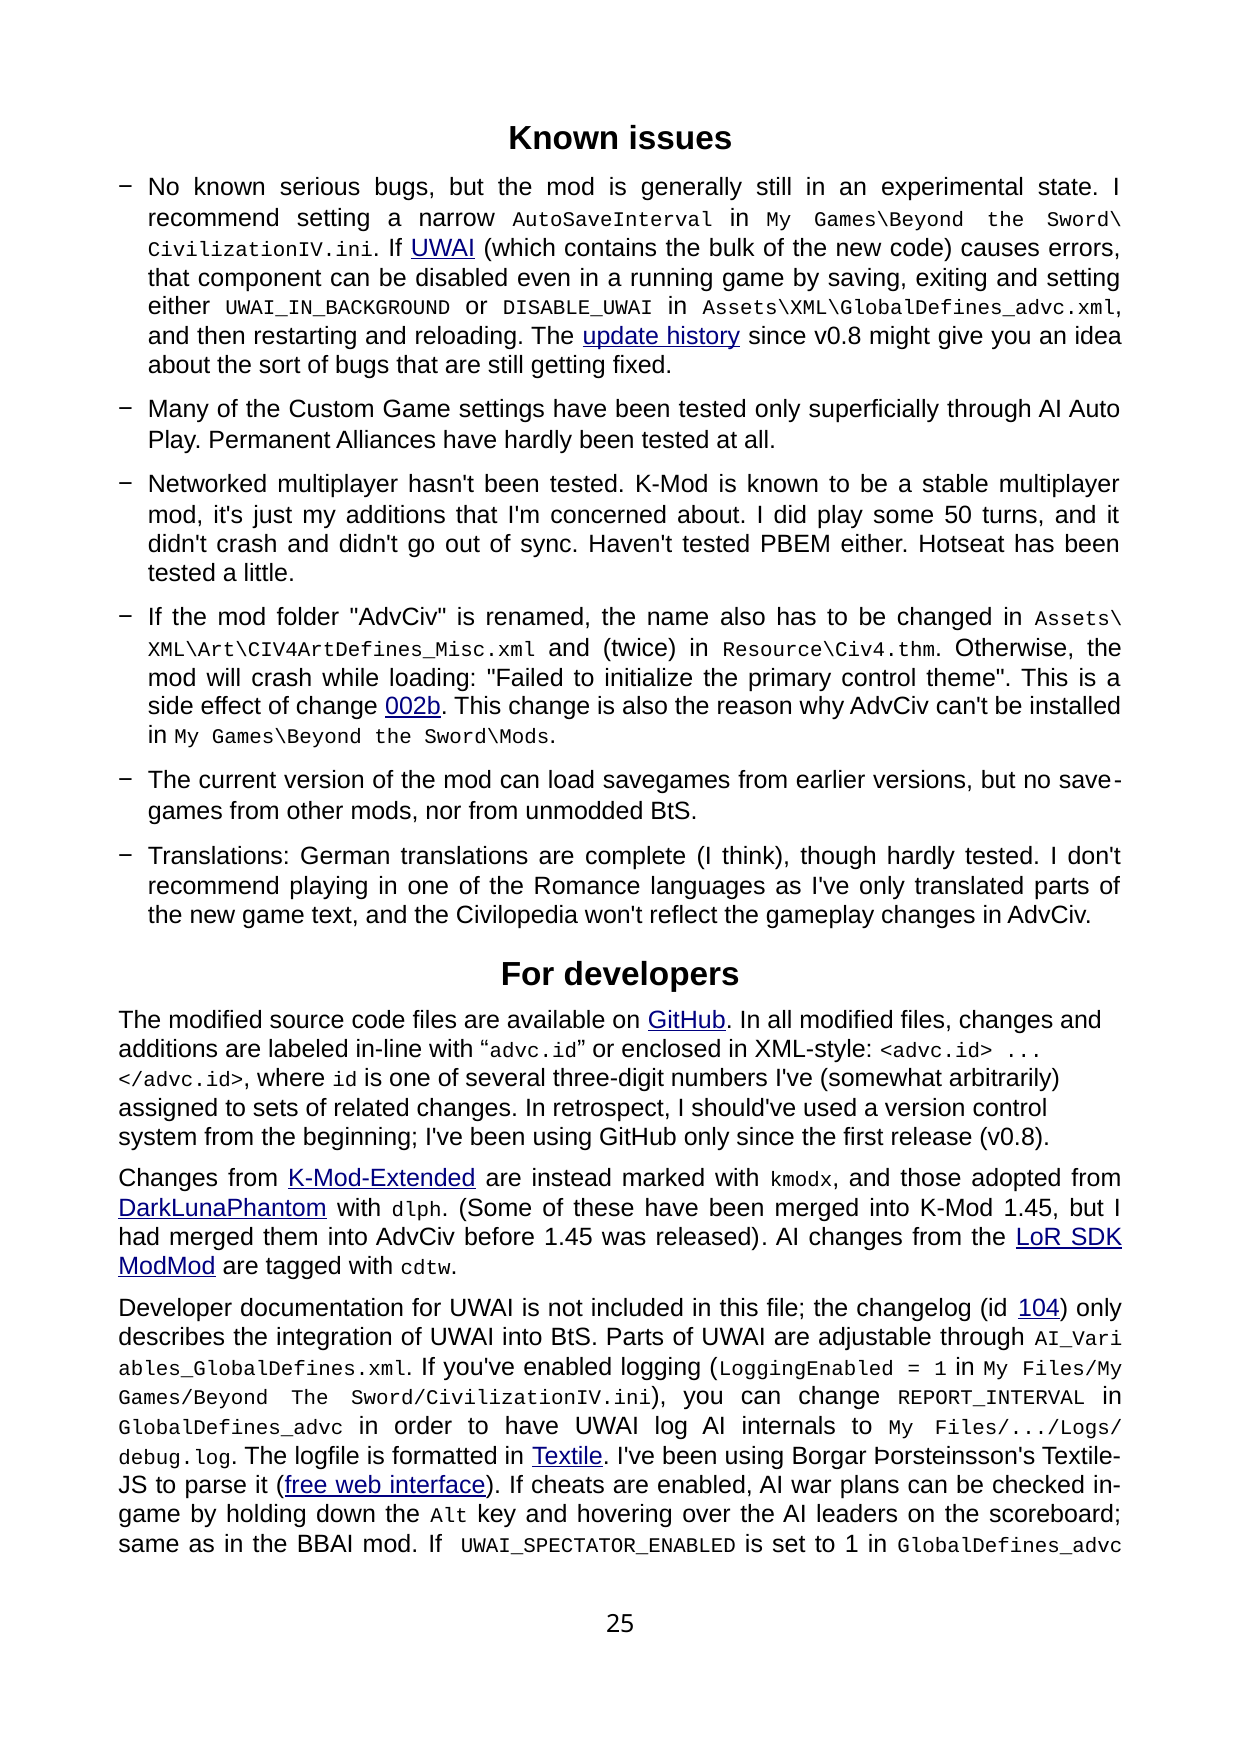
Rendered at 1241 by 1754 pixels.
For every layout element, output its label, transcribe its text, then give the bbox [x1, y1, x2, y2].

list No known serious bugs, but the mod is generally still in an experimental state. I recommend setting a narrow AutoSaveInterval in My Games\Beyond the Sword\ CivilizationIV.ini. If UWAI (which contains the bulk of the new code) causes errors, that component can be disabled even in a running game by saving, exiting and setting either UWAI_IN_BACKGROUND or DISABLE_UWAI in Assets\XML\GlobalDefines_advc.xml, and then restarting and reloading. The update history since v0.8 might give you an idea about the sort of bugs that are still getting fixed. [118, 169, 1122, 378]
list Networked multiplayer hasn't been tested. K-Mod is known to be a stable multiplayer mod, it's just my additions that I'm concerned about. I did play some 50 turns, and it didn't crash and didn't go out of sync. Haven't tested PBEM either. Hotseat has been tested a little. [118, 466, 1122, 586]
list The current version of the mod can load savegames from earlier versions, but no save­games from other mods, nor from unmodded BtS. [118, 762, 1122, 825]
list Many of the Custom Game settings have been tested only superficially through AI Auto Play. Permanent Alliances have hardly been tested at all. [118, 391, 1122, 454]
text The modified source code files are available on GitHub. In all modified files, changes and additions are labeled in-line with “advc.id” or enclosed in XML-style: <advc.id> ... </advc.id>, where id is one of several three-digit numbers I've (somewhat arbitrarily) assigned to sets of related changes. In retrospect, I should've used a version control system from the beginning; I've been using GitHub only since the first release (v0.8). [118, 1005, 1122, 1150]
text Changes from K-Mod-Extended are instead marked with kmodx, and those adopted from DarkLunaPhantom with dlph. (Some of these have been merged into K-Mod 1.45, but I had merged them into AdvCiv before 1.45 was released). AI changes from the LoR SDK ModMod are tagged with cdtw. [118, 1163, 1122, 1281]
list Translations: German translations are complete (I think), though hardly tested. I don't recommend playing in one of the Romance languages as I've only translated parts of the new game text, and the Civilopedia won't reflect the gameplay changes in AdvCiv. [118, 837, 1122, 929]
text Developer documentation for UWAI is not included in this file; the changelog (id 104) only describes the integration of UWAI into BtS. Parts of UWAI are adjustable through AI_Vari ables_GlobalDefines.xml. If you've enabled logging (LoggingEnabled = 1 in My Files/My Games/Beyond The Sword/CivilizationIV.ini), you can change REPORT_INTERVAL in GlobalDefines_advc in order to have UWAI log AI internals to My Files/.../Logs/ debug.log. The logfile is formatted in Textile. I've been using Borgar Þorsteinsson's Textile-JS to parse it (free web interface). If cheats are enabled, AI war plans can be checked in-game by holding down the Alt key and hovering over the AI leaders on the scoreboard; same as in the BBAI mod. If UWAI_SPECTATOR_ENABLED is set to 1 in GlobalDefines_advc [118, 1293, 1122, 1558]
list If the mod folder "AdvCiv" is renamed, the name also has to be changed in Assets\ XML\Art\CIV4ArtDefines_Misc.xml and (twice) in Resource\Civ4.thm. Otherwise, the mod will crash while loading: "Failed to initialize the primary control theme". This is a side effect of change 002b. This change is also the reason why AdvCiv can't be installed in My Games\Beyond the Sword\Mods. [118, 599, 1122, 750]
subtitle Known issues [118, 118, 1122, 157]
subtitle For developers [118, 954, 1122, 992]
